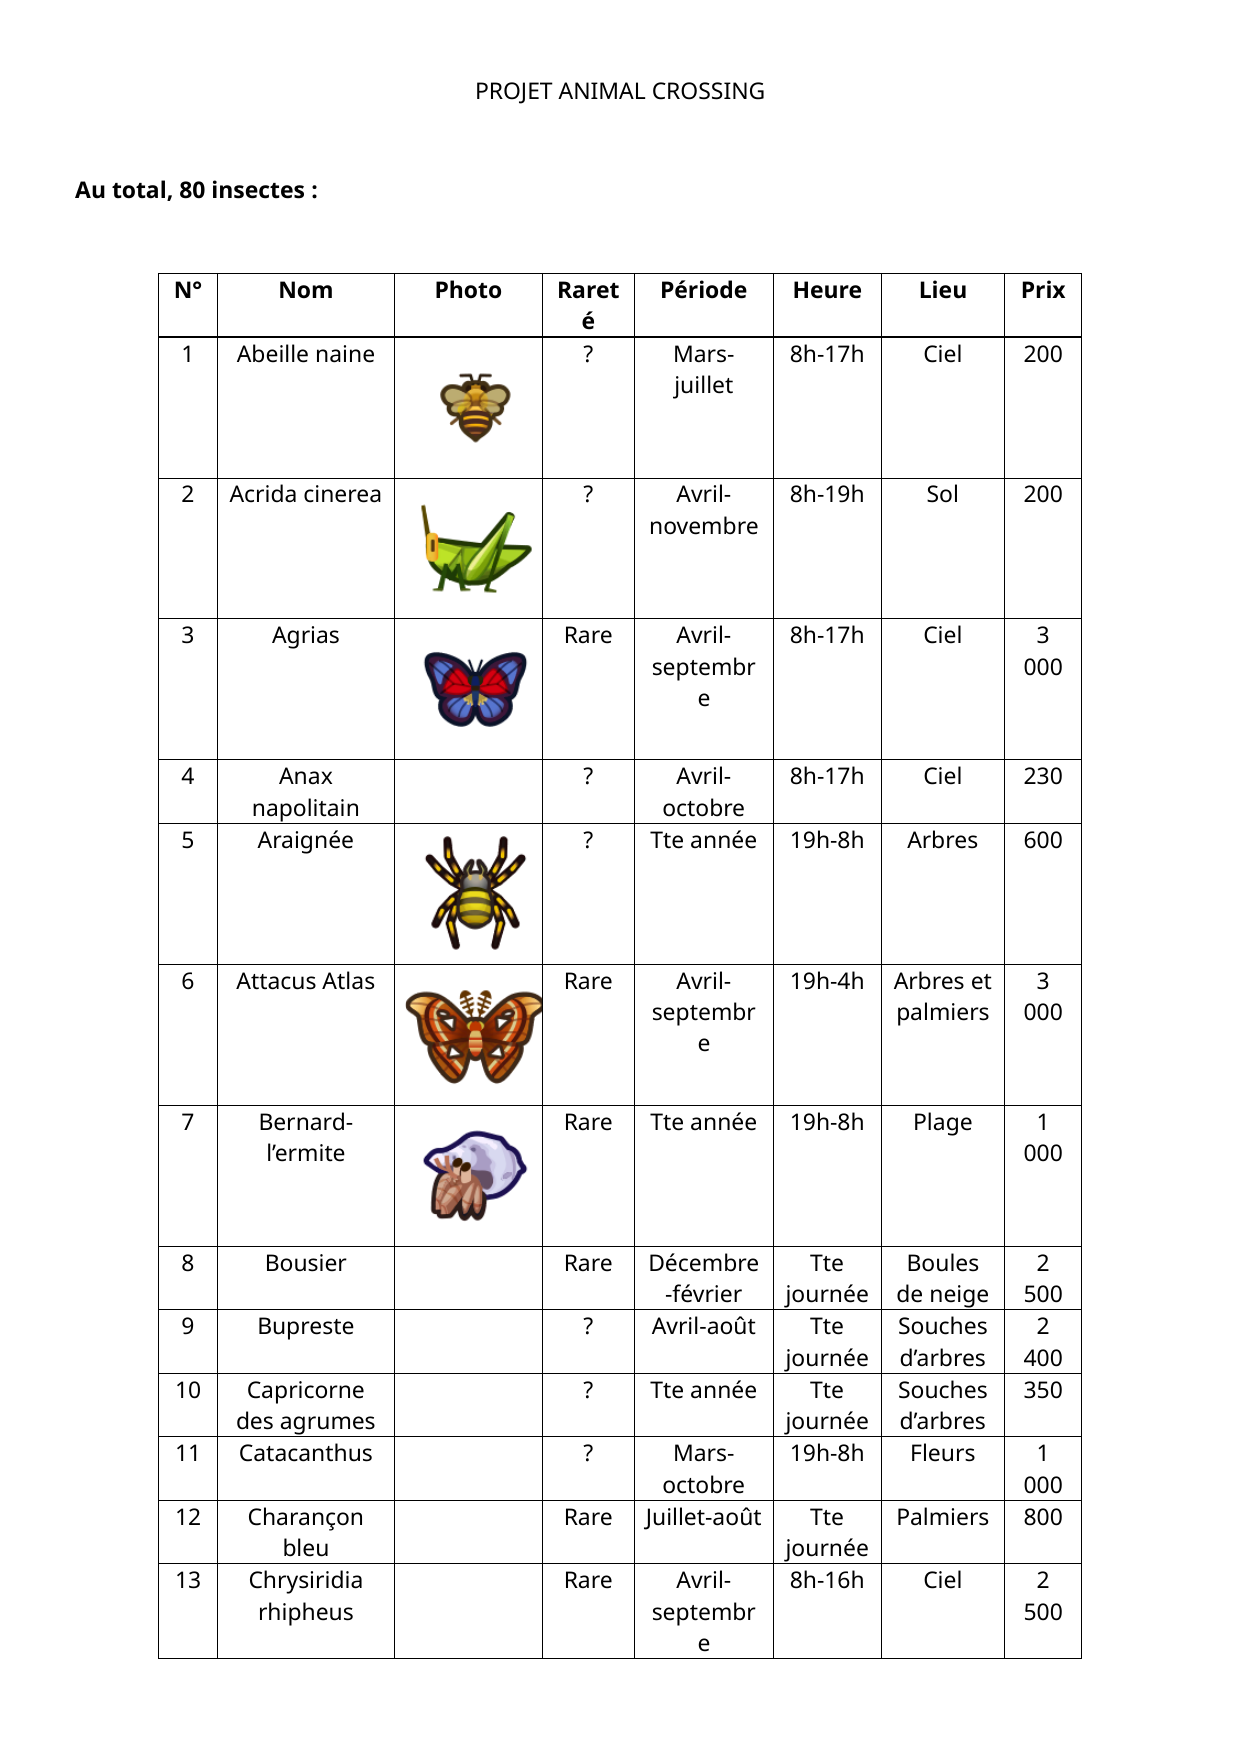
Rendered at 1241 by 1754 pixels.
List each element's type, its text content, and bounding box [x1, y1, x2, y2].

table_cell Bupreste [218, 1310, 394, 1373]
table_cell 1 000 [1005, 1106, 1081, 1246]
table_cell Souches d’arbres [882, 1310, 1004, 1373]
table_cell 8h-16h [774, 1564, 881, 1658]
table_cell 6 [159, 965, 217, 1105]
table_cell Araignée [218, 824, 394, 964]
table_cell Avril-octobre [635, 760, 773, 823]
table_cell Tte journée [774, 1374, 881, 1436]
table_cell Acrida cinerea [218, 479, 394, 618]
table_cell Rare [543, 1106, 634, 1246]
table_cell Ciel [882, 338, 1004, 477]
table_cell 3 [159, 619, 217, 759]
table_cell Bernard-l’ermite [218, 1106, 394, 1246]
table_cell 8h-17h [774, 619, 881, 759]
table_cell Tte journée [774, 1247, 881, 1309]
table_cell [395, 760, 542, 823]
table_cell Avril-septembre [635, 1564, 773, 1658]
table_cell Palmiers [882, 1501, 1004, 1563]
table_cell Rare [543, 619, 634, 759]
table_cell Agrias [218, 619, 394, 759]
table_cell Juillet-août [635, 1501, 773, 1563]
table_cell 2 [159, 479, 217, 618]
table_cell 600 [1005, 824, 1081, 964]
table_cell 230 [1005, 760, 1081, 823]
table_cell 8 [159, 1247, 217, 1309]
table_cell Rare [543, 965, 634, 1105]
table_cell Décembre-février [635, 1247, 773, 1309]
table_cell 3 000 [1005, 965, 1081, 1105]
table_cell ? [543, 824, 634, 964]
table_header Photo [395, 274, 542, 336]
table_cell Tte année [635, 824, 773, 964]
table_cell Mars-octobre [635, 1437, 773, 1500]
table_header Rareté [543, 274, 634, 336]
table_cell Souches d’arbres [882, 1374, 1004, 1436]
table_header Prix [1005, 274, 1081, 336]
table_cell 5 [159, 824, 217, 964]
table_cell ? [543, 1437, 634, 1500]
table_cell 8h-17h [774, 760, 881, 823]
table_cell 2 500 [1005, 1564, 1081, 1658]
table_cell Avril-novembre [635, 479, 773, 618]
table_cell Arbres [882, 824, 1004, 964]
table_header Heure [774, 274, 881, 336]
table_cell Tte année [635, 1106, 773, 1246]
table_cell Plage [882, 1106, 1004, 1246]
table_cell [395, 1437, 542, 1500]
table_cell 8h-19h [774, 479, 881, 618]
table_cell 1 000 [1005, 1437, 1081, 1500]
table_cell 9 [159, 1310, 217, 1373]
table_cell 19h-8h [774, 824, 881, 964]
table_cell Rare [543, 1247, 634, 1309]
table_cell Capricorne des agrumes [218, 1374, 394, 1436]
table_cell 11 [159, 1437, 217, 1500]
table_cell Tte année [635, 1374, 773, 1436]
table_cell [395, 1564, 542, 1658]
table_cell Ciel [882, 1564, 1004, 1658]
table_cell ? [543, 760, 634, 823]
table_cell Mars-juillet [635, 338, 773, 477]
table_cell Ciel [882, 760, 1004, 823]
table_cell 19h-8h [774, 1437, 881, 1500]
table_cell 800 [1005, 1501, 1081, 1563]
text Au total, 80 insectes : [75, 174, 1165, 205]
table_cell 2 400 [1005, 1310, 1081, 1373]
table_cell 2 500 [1005, 1247, 1081, 1309]
table_cell [395, 619, 542, 759]
table_cell 7 [159, 1106, 217, 1246]
table_header Nom [218, 274, 394, 336]
table_cell Boules de neige [882, 1247, 1004, 1309]
text PROJET ANIMAL CROSSING [75, 75, 1165, 106]
table_cell Rare [543, 1501, 634, 1563]
table_cell Ciel [882, 619, 1004, 759]
table_cell Arbres et palmiers [882, 965, 1004, 1105]
table_cell 350 [1005, 1374, 1081, 1436]
table_cell ? [543, 1374, 634, 1436]
table_cell 19h-4h [774, 965, 881, 1105]
table_cell Anax napolitain [218, 760, 394, 823]
table_cell [395, 479, 542, 618]
table_cell Abeille naine [218, 338, 394, 477]
table_cell Tte journée [774, 1310, 881, 1373]
table_cell Chrysiridia rhipheus [218, 1564, 394, 1658]
table_cell [395, 1106, 542, 1246]
table_cell [395, 338, 542, 477]
table_cell Charançon bleu [218, 1501, 394, 1563]
table_cell [395, 1247, 542, 1309]
table_cell Bousier [218, 1247, 394, 1309]
table_cell 200 [1005, 479, 1081, 618]
table_header Période [635, 274, 773, 336]
table_cell [395, 1310, 542, 1373]
table_cell Sol [882, 479, 1004, 618]
table_cell Catacanthus [218, 1437, 394, 1500]
table_cell ? [543, 479, 634, 618]
table_cell Tte journée [774, 1501, 881, 1563]
table_cell 4 [159, 760, 217, 823]
table_header Lieu [882, 274, 1004, 336]
table_cell [395, 1501, 542, 1563]
table_cell Avril-septembre [635, 619, 773, 759]
table_cell Avril-août [635, 1310, 773, 1373]
table_cell 1 [159, 338, 217, 477]
table_cell [395, 965, 542, 1105]
table_cell 19h-8h [774, 1106, 881, 1246]
table_cell [395, 824, 542, 964]
table_cell Rare [543, 1564, 634, 1658]
table_cell 10 [159, 1374, 217, 1436]
table_cell Avril-septembre [635, 965, 773, 1105]
table_cell Fleurs [882, 1437, 1004, 1500]
table_cell 3 000 [1005, 619, 1081, 759]
table_cell 13 [159, 1564, 217, 1658]
table_cell [395, 1374, 542, 1436]
table_cell ? [543, 338, 634, 477]
table_cell 8h-17h [774, 338, 881, 477]
table_cell 12 [159, 1501, 217, 1563]
table_header N° [159, 274, 217, 336]
table_cell 200 [1005, 338, 1081, 477]
table_cell ? [543, 1310, 634, 1373]
table_cell Attacus Atlas [218, 965, 394, 1105]
